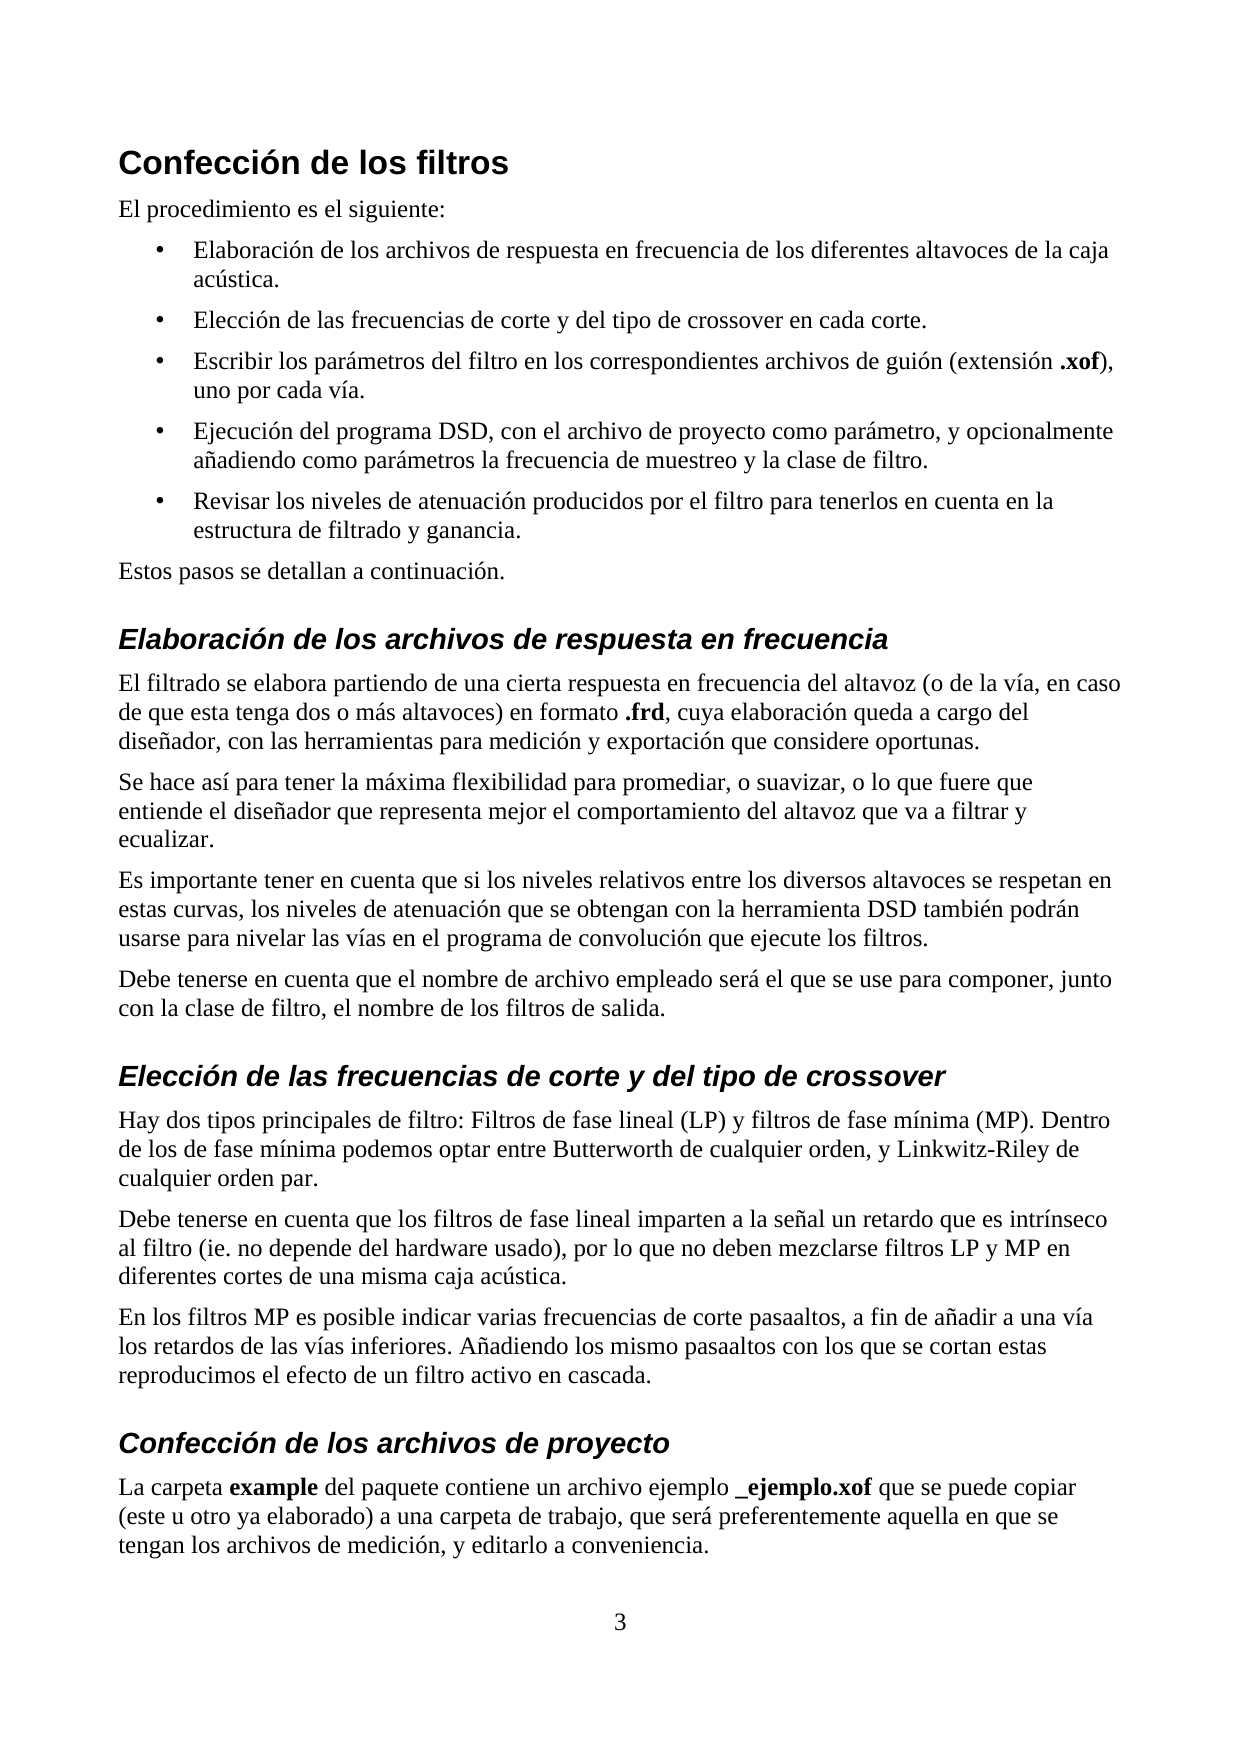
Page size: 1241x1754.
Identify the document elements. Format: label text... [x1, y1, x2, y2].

text Estos pasos se detallan a continuación. [118, 556, 1122, 585]
text Debe tenerse en cuenta que el nombre de archivo empleado será el que se use para componer, junto con la clase de filtro, el nombre de los filtros de salida. [118, 964, 1122, 1022]
text La carpeta example del paquete contiene un archivo ejemplo _ejemplo.xof que se puede copiar (este u otro ya elaborado) a una carpeta de trabajo, que será preferentemente aquella en que se tengan los archivos de medición, y editarlo a conveniencia. [118, 1472, 1122, 1558]
subtitle Confección de los filtros [118, 143, 1122, 182]
list Elección de las frecuencias de corte y del tipo de crossover en cada corte. [156, 305, 1122, 334]
subtitle Elección de las frecuencias de corte y del tipo de crossover [118, 1059, 1122, 1093]
list Elaboración de los archivos de respuesta en frecuencia de los diferentes altavoces de la caja acústica. [156, 235, 1122, 293]
text El filtrado se elabora partiendo de una cierta respuesta en frecuencia del altavoz (o de la vía, en caso de que esta tenga dos o más altavoces) en formato .frd, cuya elaboración queda a cargo del diseñador, con las herramientas para medición y exportación que considere oportunas. [118, 668, 1122, 754]
text Debe tenerse en cuenta que los filtros de fase lineal imparten a la señal un retardo que es intrínseco al filtro (ie. no depende del hardware usado), por lo que no deben mezclarse filtros LP y MP en diferentes cortes de una misma caja acústica. [118, 1204, 1122, 1290]
list Ejecución del programa DSD, con el archivo de proyecto como parámetro, y opcionalmente añadiendo como parámetros la frecuencia de muestreo y la clase de filtro. [156, 416, 1122, 474]
text El procedimiento es el siguiente: [118, 194, 1122, 223]
text En los filtros MP es posible indicar varias frecuencias de corte pasaaltos, a fin de añadir a una vía los retardos de las vías inferiores. Añadiendo los mismo pasaaltos con los que se cortan estas reproducimos el efecto de un filtro activo en cascada. [118, 1302, 1122, 1389]
list Revisar los niveles de atenuación producidos por el filtro para tenerlos en cuenta en la estructura de filtrado y ganancia. [156, 486, 1122, 544]
subtitle Elaboración de los archivos de respuesta en frecuencia [118, 622, 1122, 656]
text Se hace así para tener la máxima flexibilidad para promediar, o suavizar, o lo que fuere que entiende el diseñador que representa mejor el comportamiento del altavoz que va a filtrar y ecualizar. [118, 767, 1122, 853]
text Es importante tener en cuenta que si los niveles relativos entre los diversos altavoces se respetan en estas curvas, los niveles de atenuación que se obtengan con la herramienta DSD también podrán usarse para nivelar las vías en el programa de convolución que ejecute los filtros. [118, 866, 1122, 952]
text Hay dos tipos principales de filtro: Filtros de fase lineal (LP) y filtros de fase mínima (MP). Dentro de los de fase mínima podemos optar entre Butterworth de cualquier orden, y Linkwitz-Riley de cualquier orden par. [118, 1105, 1122, 1191]
list Escribir los parámetros del filtro en los correspondientes archivos de guión (extensión .xof), uno por cada vía. [156, 346, 1122, 404]
subtitle Confección de los archivos de proyecto [118, 1426, 1122, 1460]
